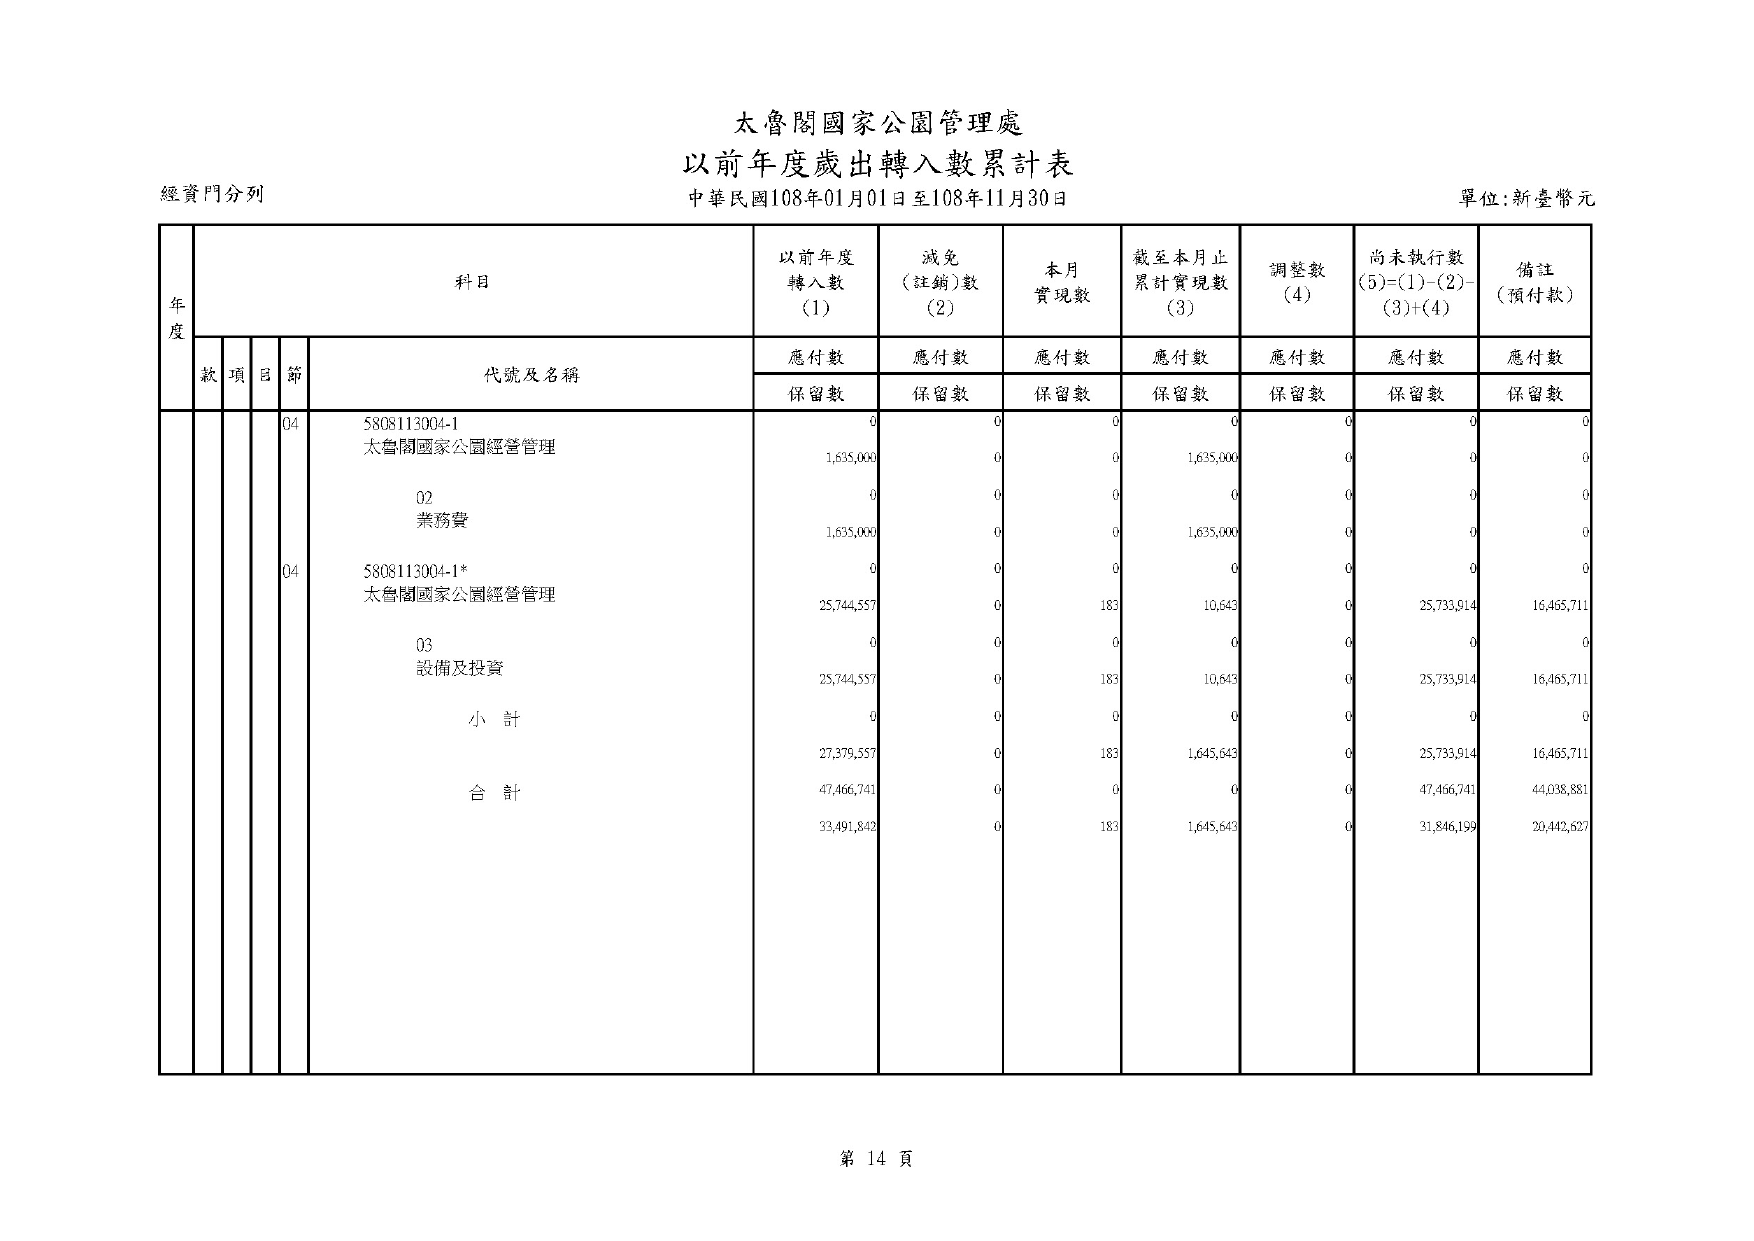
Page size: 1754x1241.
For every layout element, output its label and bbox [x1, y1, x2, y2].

picture [59, 59, 1695, 1216]
